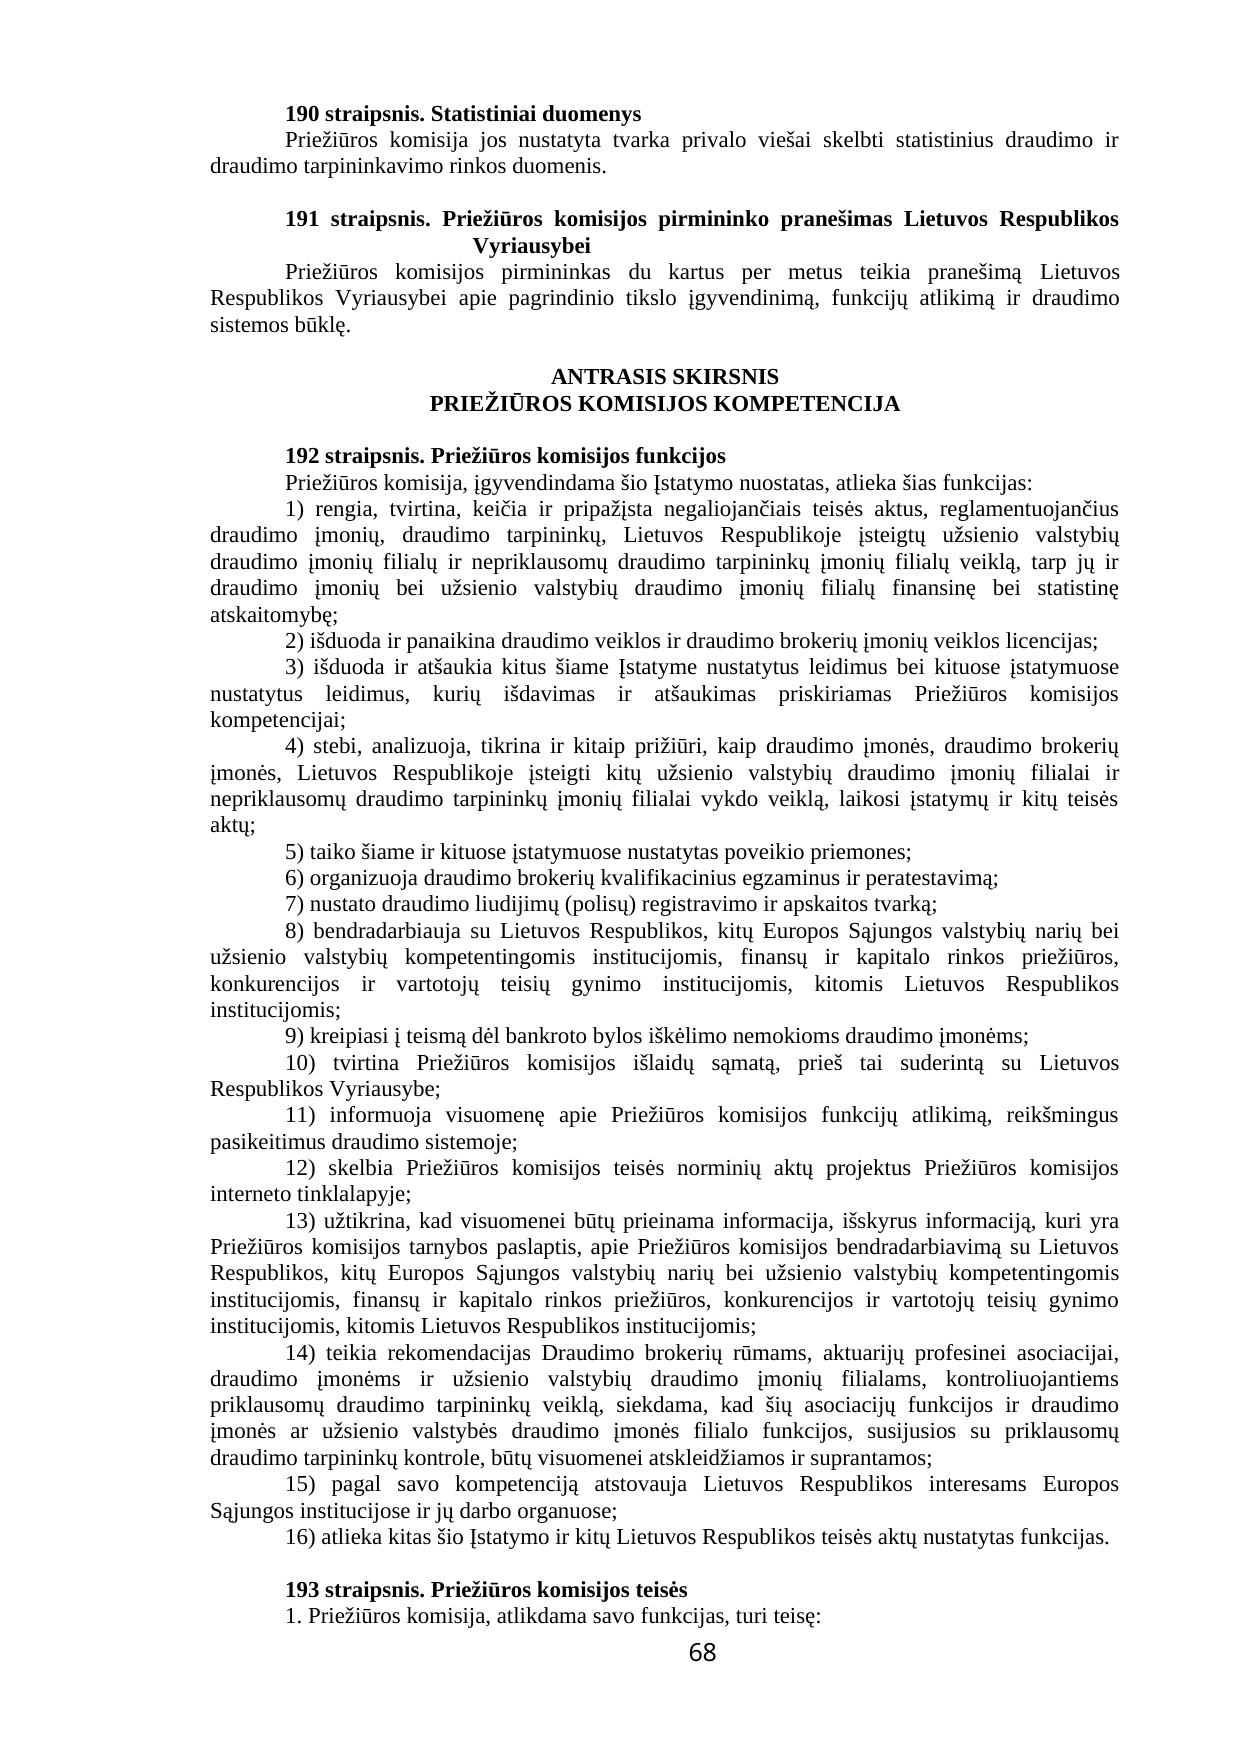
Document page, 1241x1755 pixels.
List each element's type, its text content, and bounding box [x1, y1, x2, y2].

text 16) atlieka kitas šio Įstatymo ir kitų Lietuvos Respublikos teisės aktų nustatytas funkcijas. [210, 1523, 1120, 1549]
text 3) išduoda ir atšaukia kitus šiame Įstatyme nustatytus leidimus bei kituose įstatymuose nustatytus leidimus, kurių išdavimas ir atšaukimas priskiriamas Priežiūros komisijos kompetencijai; [210, 653, 1120, 732]
text Priežiūros komisija, įgyvendindama šio Įstatymo nuostatas, atlieka šias funkcijas: [210, 469, 1120, 495]
text 8) bendradarbiauja su Lietuvos Respublikos, kitų Europos Sąjungos valstybių narių bei užsienio valstybių kompetentingomis institucijomis, finansų ir kapitalo rinkos priežiūros, konkurencijos ir vartotojų teisių gynimo institucijomis, kitomis Lietuvos Respublikos institucijomis; [210, 917, 1120, 1022]
text 13) užtikrina, kad visuomenei būtų prieinama informacija, išskyrus informaciją, kuri yra Priežiūros komisijos tarnybos paslaptis, apie Priežiūros komisijos bendradarbiavimą su Lietuvos Respublikos, kitų Europos Sąjungos valstybių narių bei užsienio valstybių kompetentingomis institucijomis, finansų ir kapitalo rinkos priežiūros, konkurencijos ir vartotojų teisių gynimo institucijomis, kitomis Lietuvos Respublikos institucijomis; [210, 1207, 1120, 1338]
text 1. Priežiūros komisija, atlikdama savo funkcijas, turi teisę: [210, 1602, 1120, 1628]
text 5) taiko šiame ir kituose įstatymuose nustatytas poveikio priemones; [210, 838, 1120, 864]
text 14) teikia rekomendacijas Draudimo brokerių rūmams, aktuarijų profesinei asociacijai, draudimo įmonėms ir užsienio valstybių draudimo įmonių filialams, kontroliuojantiems priklausomų draudimo tarpininkų veiklą, siekdama, kad šių asociacijų funkcijos ir draudimo įmonės ar užsienio valstybės draudimo įmonės filialo funkcijos, susijusios su priklausomų draudimo tarpininkų kontrole, būtų visuomenei atskleidžiamos ir suprantamos; [210, 1338, 1120, 1470]
text ANTRASIS SKIRSNIS [210, 363, 1120, 390]
text 4) stebi, analizuoja, tikrina ir kitaip prižiūri, kaip draudimo įmonės, draudimo brokerių įmonės, Lietuvos Respublikoje įsteigti kitų užsienio valstybių draudimo įmonių filialai ir nepriklausomų draudimo tarpininkų įmonių filialai vykdo veiklą, laikosi įstatymų ir kitų teisės aktų; [210, 732, 1120, 838]
text 190 straipsnis. Statistiniai duomenys [210, 100, 1120, 126]
text 15) pagal savo kompetenciją atstovauja Lietuvos Respublikos interesams Europos Sąjungos institucijose ir jų darbo organuose; [210, 1470, 1120, 1523]
text Priežiūros komisijos pirmininkas du kartus per metus teikia pranešimą Lietuvos Respublikos Vyriausybei apie pagrindinio tikslo įgyvendinimą, funkcijų atlikimą ir draudimo sistemos būklę. [210, 258, 1120, 337]
text PRIEŽIŪROS KOMISIJOS KOMPETENCIJA [210, 390, 1120, 416]
text 192 straipsnis. Priežiūros komisijos funkcijos [210, 442, 1120, 469]
text 9) kreipiasi į teismą dėl bankroto bylos iškėlimo nemokioms draudimo įmonėms; [210, 1022, 1120, 1049]
text 191 straipsnis. Priežiūros komisijos pirmininko pranešimas Lietuvos Respublikos Vyriausybei [285, 205, 1120, 258]
text 2) išduoda ir panaikina draudimo veiklos ir draudimo brokerių įmonių veiklos licencijas; [210, 627, 1120, 653]
text 12) skelbia Priežiūros komisijos teisės norminių aktų projektus Priežiūros komisijos interneto tinklalapyje; [210, 1154, 1120, 1207]
text 1) rengia, tvirtina, keičia ir pripažįsta negaliojančiais teisės aktus, reglamentuojančius draudimo įmonių, draudimo tarpininkų, Lietuvos Respublikoje įsteigtų užsienio valstybių draudimo įmonių filialų ir nepriklausomų draudimo tarpininkų įmonių filialų veiklą, tarp jų ir draudimo įmonių bei užsienio valstybių draudimo įmonių filialų finansinę bei statistinę atskaitomybę; [210, 495, 1120, 627]
text Priežiūros komisija jos nustatyta tvarka privalo viešai skelbti statistinius draudimo ir draudimo tarpininkavimo rinkos duomenis. [210, 126, 1120, 179]
text 193 straipsnis. Priežiūros komisijos teisės [210, 1576, 1120, 1602]
text 11) informuoja visuomenę apie Priežiūros komisijos funkcijų atlikimą, reikšmingus pasikeitimus draudimo sistemoje; [210, 1101, 1120, 1154]
text 6) organizuoja draudimo brokerių kvalifikacinius egzaminus ir peratestavimą; [210, 864, 1120, 891]
text 10) tvirtina Priežiūros komisijos išlaidų sąmatą, prieš tai suderintą su Lietuvos Respublikos Vyriausybe; [210, 1049, 1120, 1101]
text 7) nustato draudimo liudijimų (polisų) registravimo ir apskaitos tvarką; [210, 891, 1120, 917]
